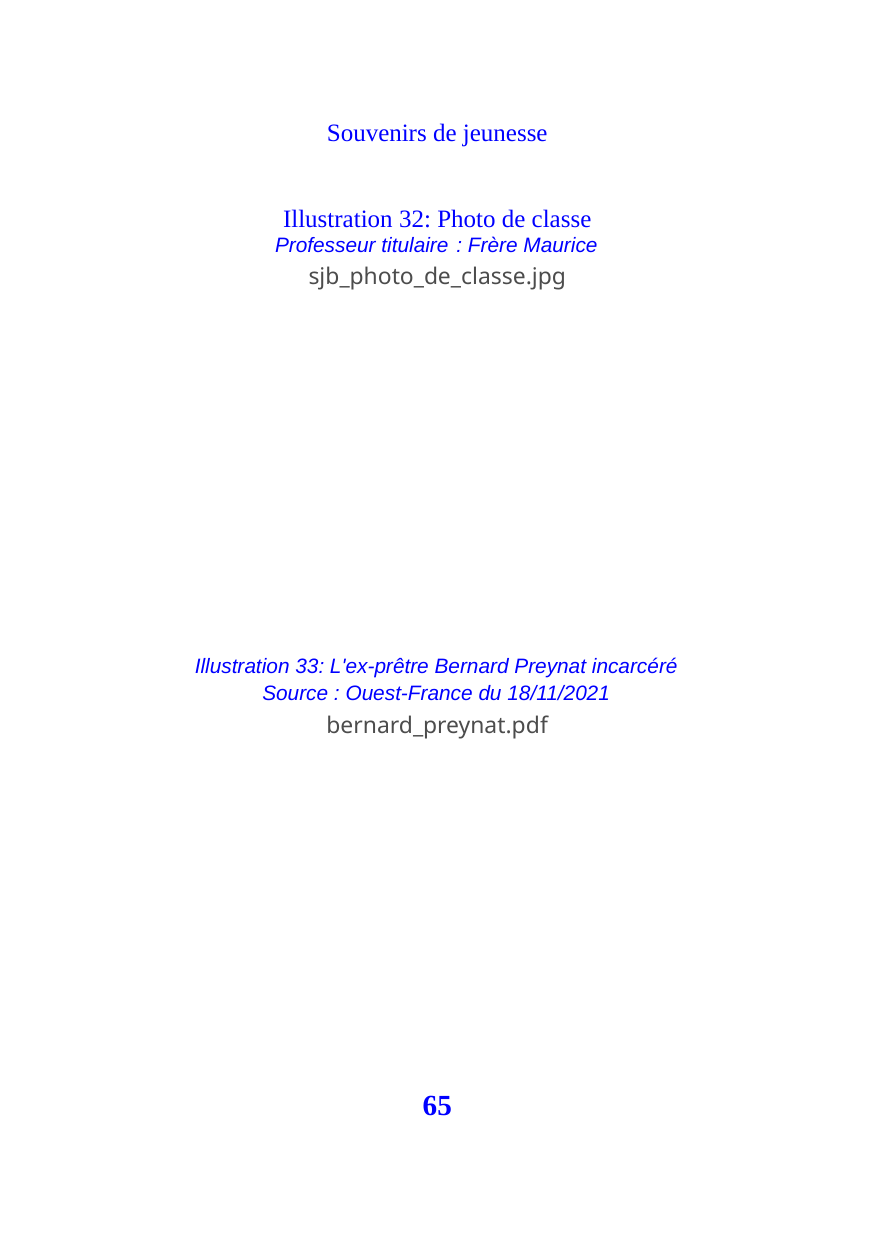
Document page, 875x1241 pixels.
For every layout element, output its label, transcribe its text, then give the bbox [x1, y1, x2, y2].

text Source : Ouest-France du 18/11/2021 [118, 681, 756, 705]
text sjb_photo_de_classe.jpg [118, 260, 756, 291]
text Illustration 33: L'ex-prêtre Bernard Preynat incarcéré [118, 653, 756, 677]
text Illustration 32: Photo de classe [118, 204, 756, 233]
text Professeur titulaire : Frère Maurice [118, 233, 756, 257]
text bernard_preynat.pdf [118, 708, 756, 740]
